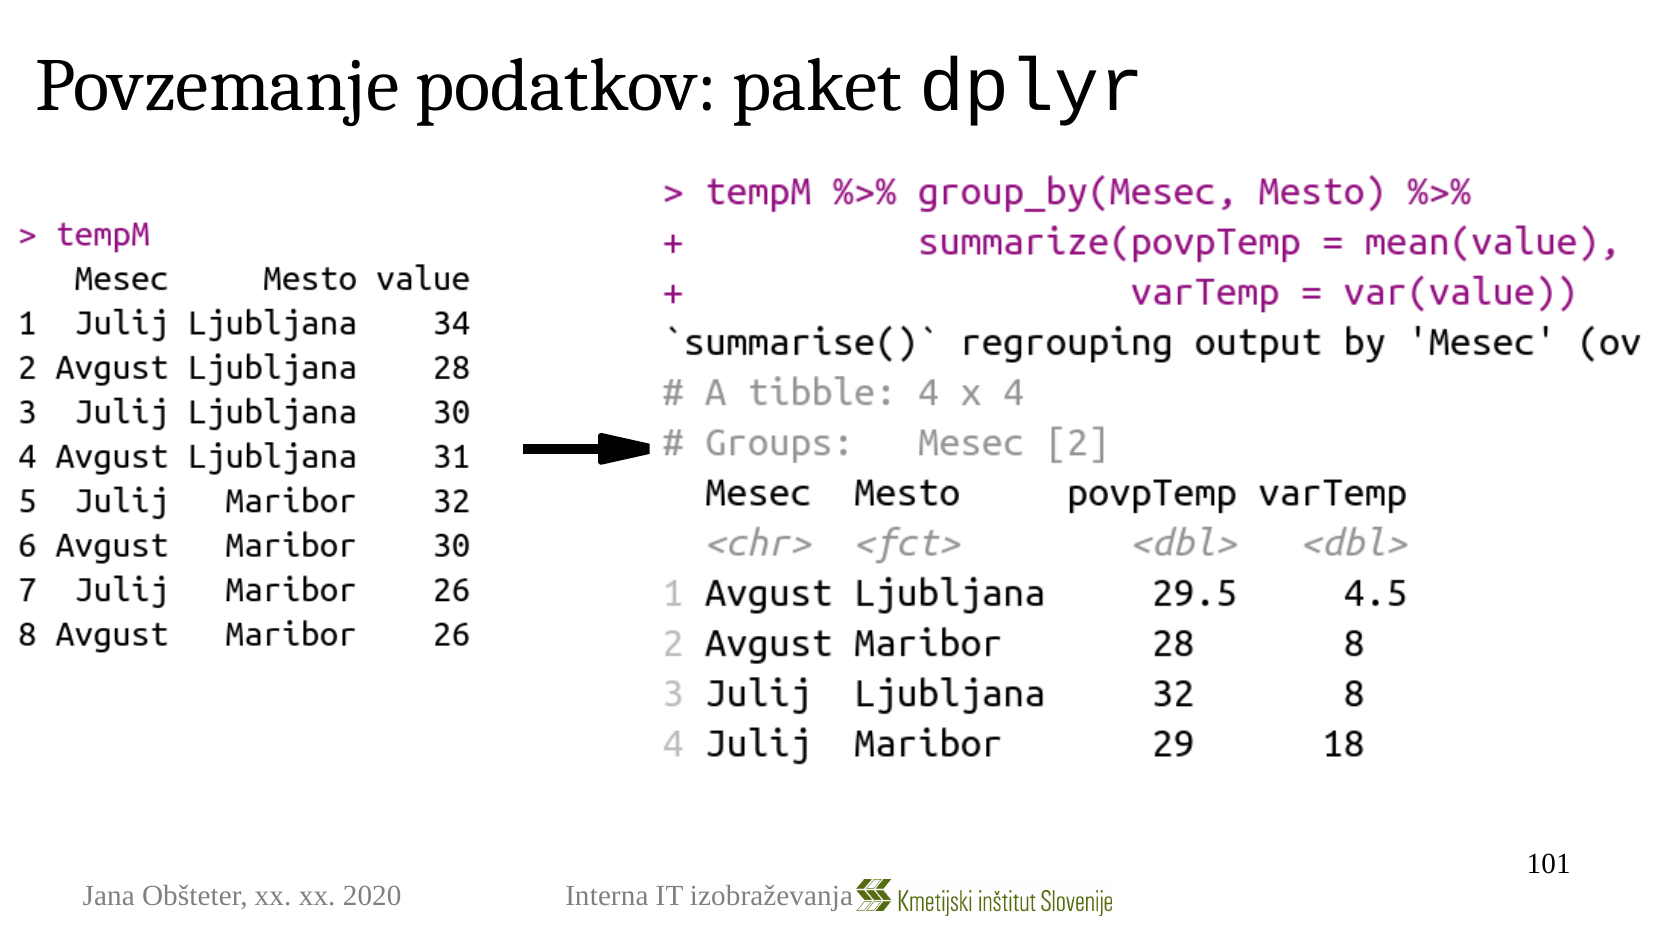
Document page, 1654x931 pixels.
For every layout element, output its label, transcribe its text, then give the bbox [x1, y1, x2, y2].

title Povzemanje podatkov: paket dplyr [35, 21, 1524, 154]
picture [649, 165, 1642, 778]
picture [856, 879, 1112, 916]
list [82, 165, 1642, 827]
picture [14, 212, 480, 662]
